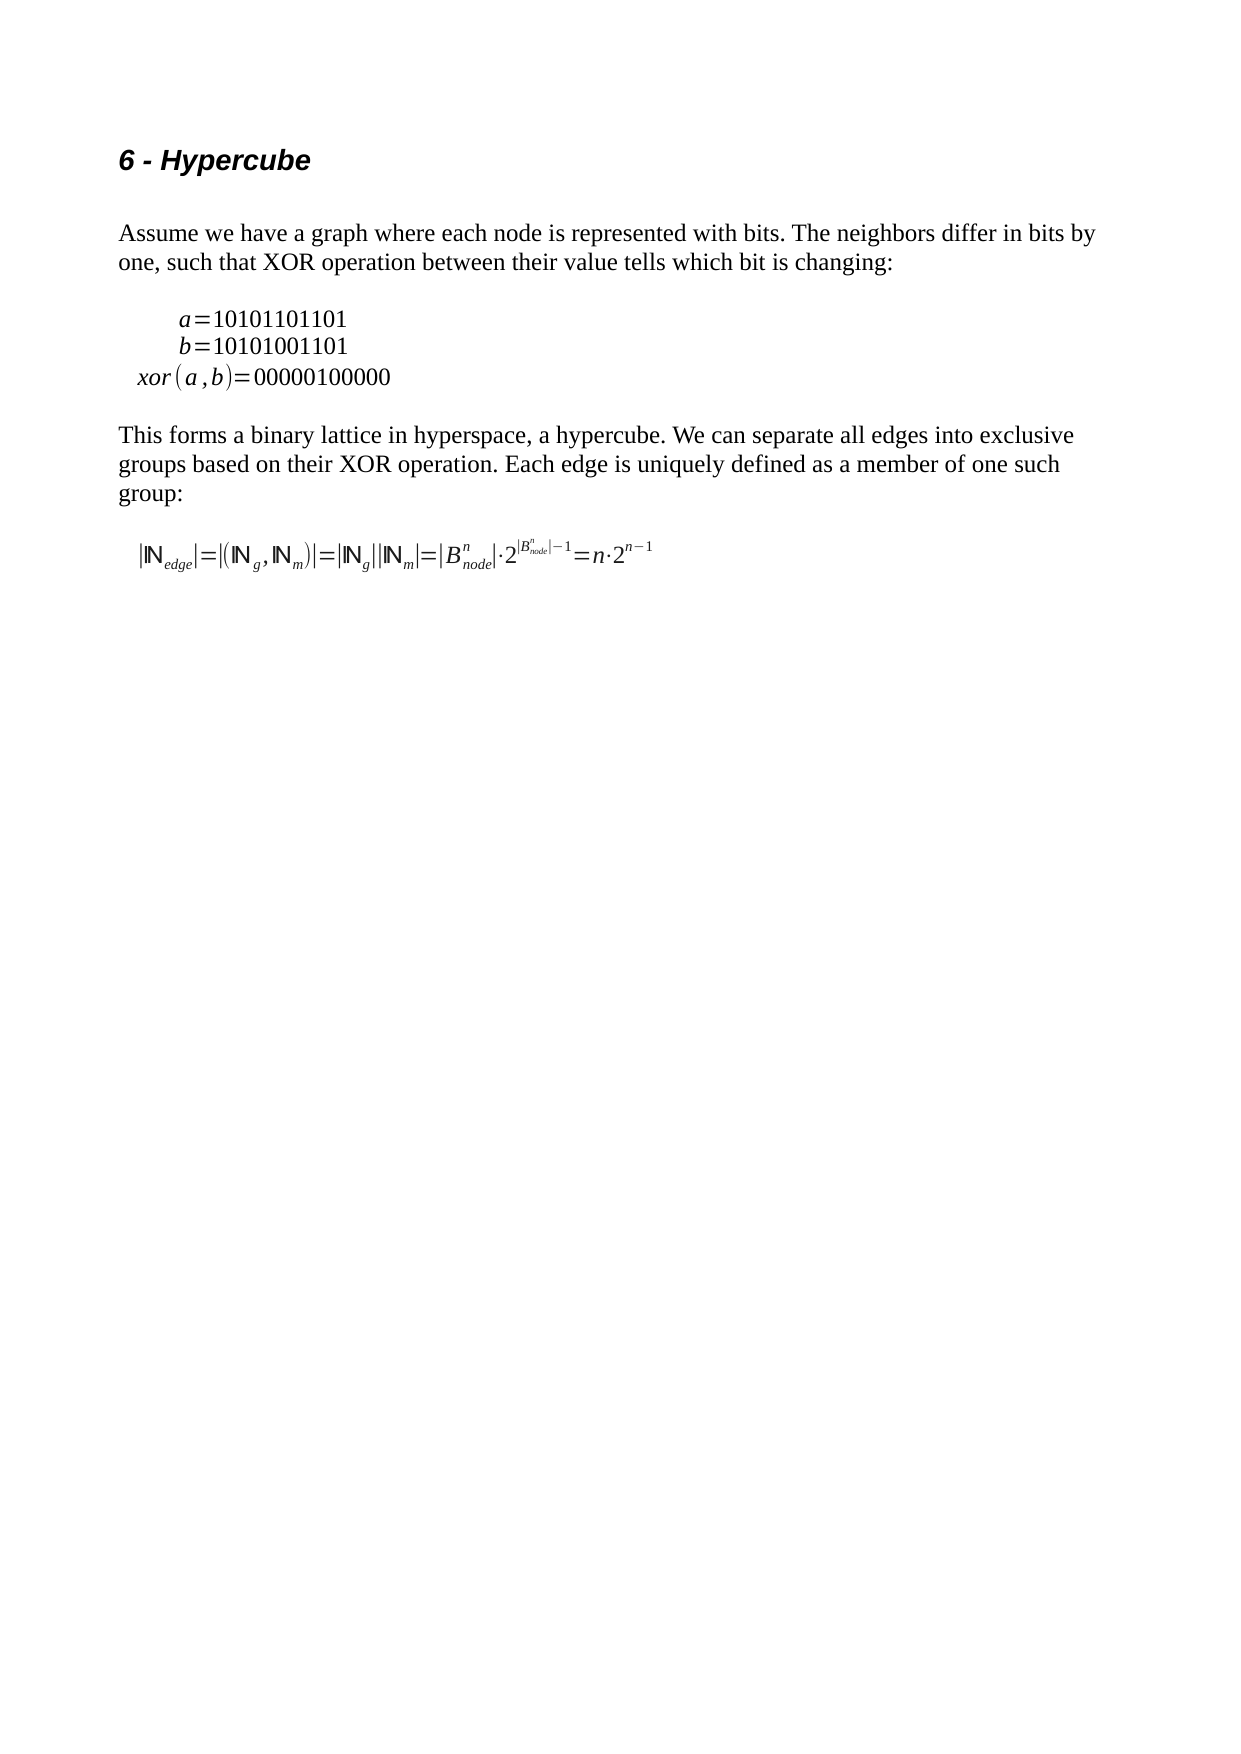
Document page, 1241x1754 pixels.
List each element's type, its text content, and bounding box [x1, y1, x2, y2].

text Assume we have a graph where each node is represented with bits. The neighbors differ in bits by one, such that XOR operation between their value tells which bit is changing: [118, 218, 1122, 275]
subtitle 6 - Hypercube [118, 143, 1122, 177]
text This forms a binary lattice in hyperspace, a hypercube. We can separate all edges into exclusive groups based on their XOR operation. Each edge is uniquely defined as a member of one such group: [118, 421, 1122, 507]
